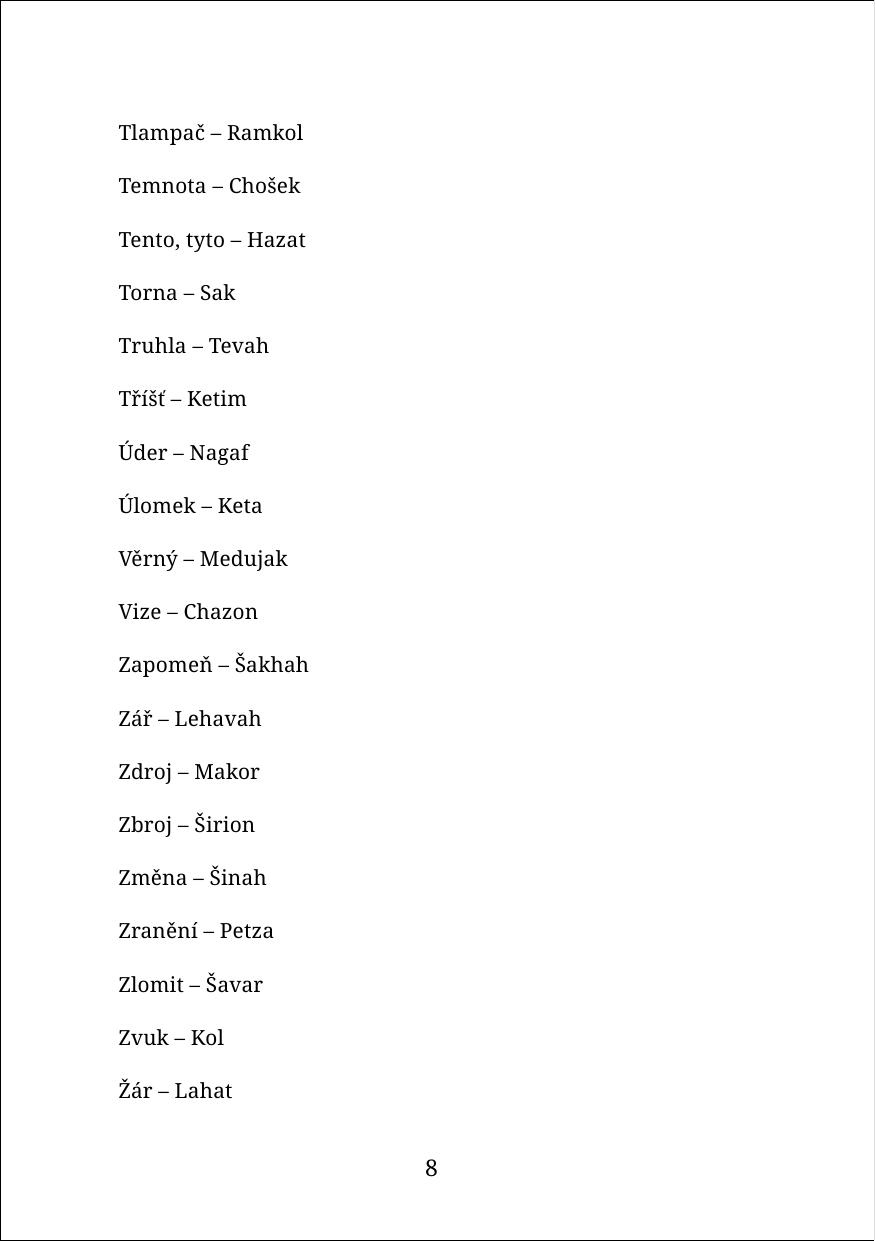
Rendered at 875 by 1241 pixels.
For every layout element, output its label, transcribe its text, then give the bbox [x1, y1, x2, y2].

text Vize – Chazon [118, 597, 756, 626]
text Zbroj – Širion [118, 810, 756, 839]
text Torna – Sak [118, 278, 756, 306]
text Zář – Lehavah [118, 704, 756, 732]
text Žár – Lahat [118, 1076, 756, 1105]
text Věrný – Medujak [118, 544, 756, 572]
text Zlomit – Šavar [118, 970, 756, 998]
text Tento, tyto – Hazat [118, 225, 756, 253]
text Tlampač – Ramkol [118, 118, 756, 147]
text Úlomek – Keta [118, 491, 756, 519]
text Zdroj – Makor [118, 757, 756, 785]
text Zapomeň – Šakhah [118, 651, 756, 679]
text Tříšť – Ketim [118, 384, 756, 413]
text Zvuk – Kol [118, 1023, 756, 1052]
text Temnota – Chošek [118, 171, 756, 200]
text Změna – Šinah [118, 863, 756, 892]
text Truhla – Tevah [118, 331, 756, 359]
text Úder – Nagaf [118, 438, 756, 466]
text Zranění – Petza [118, 917, 756, 945]
